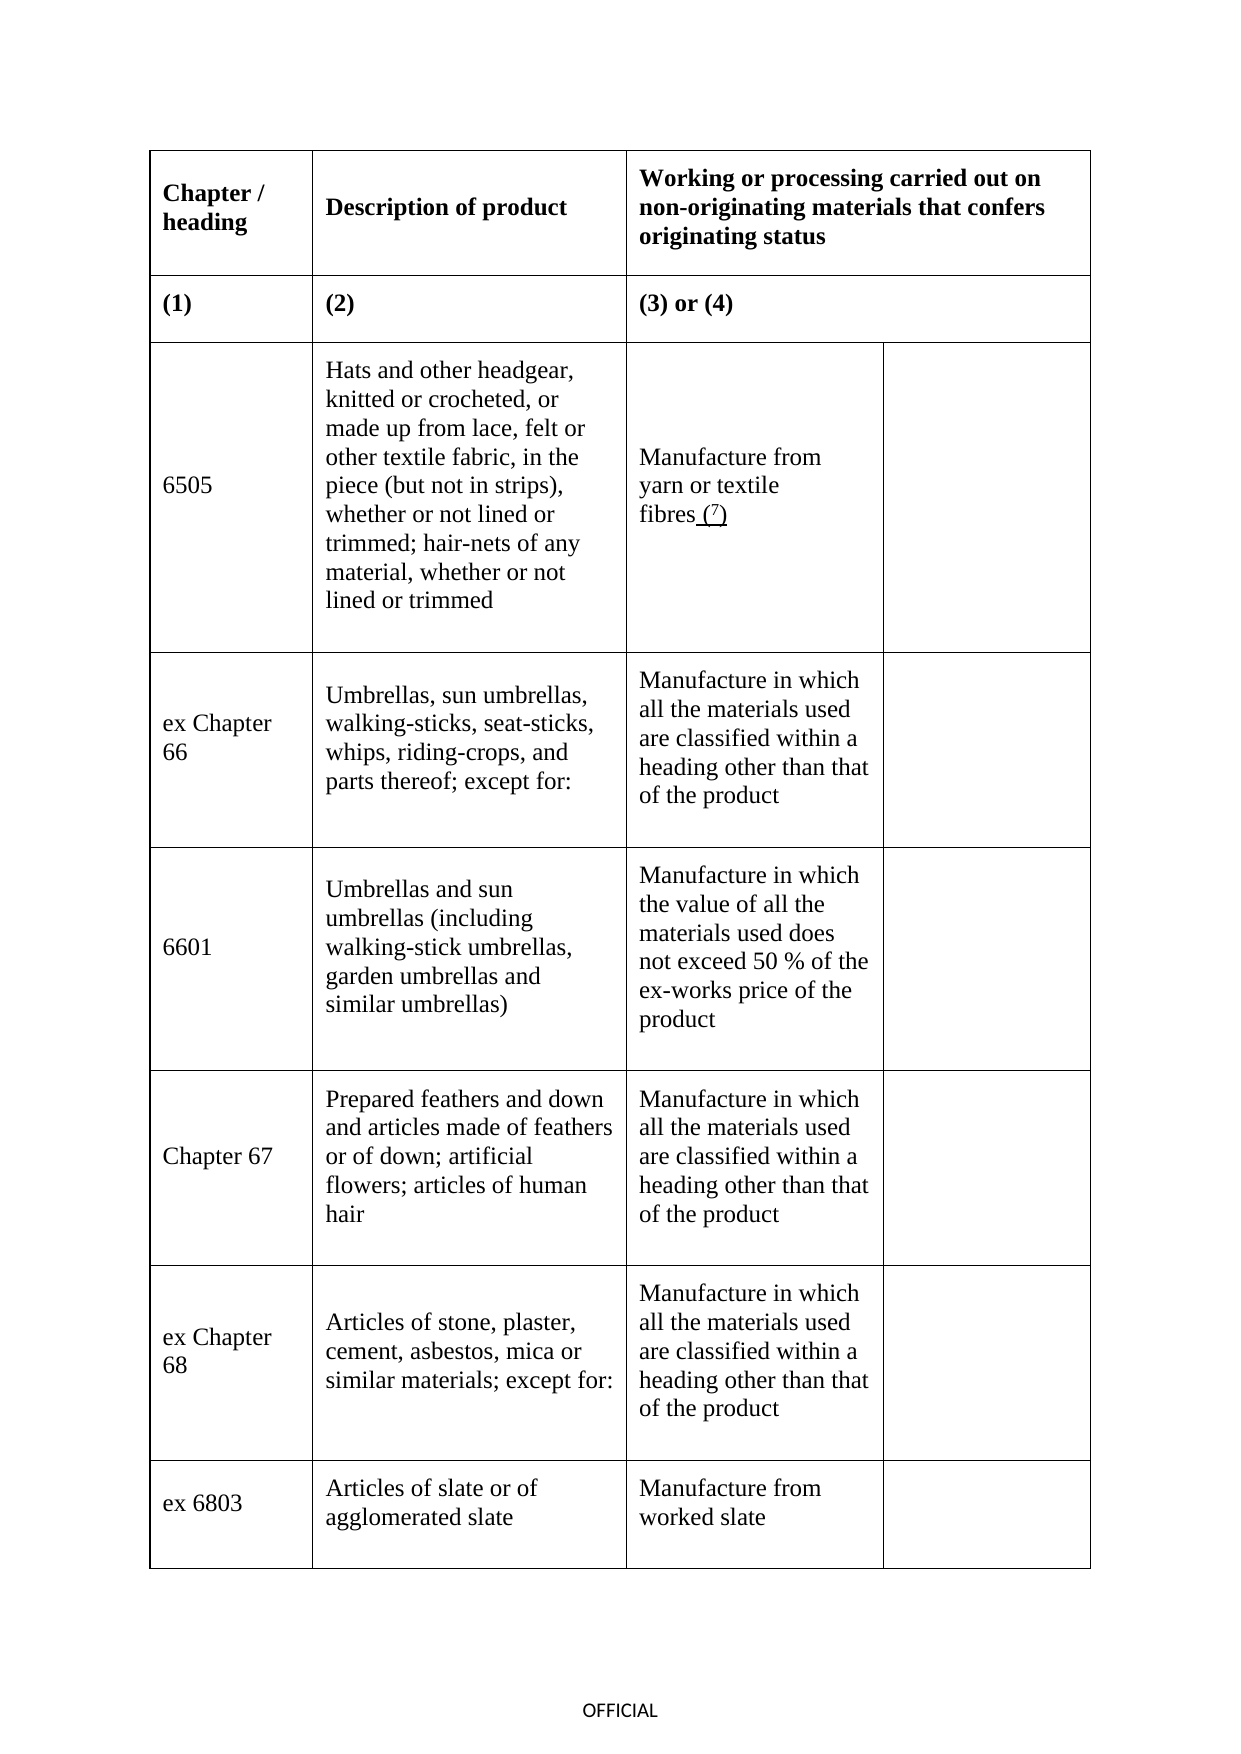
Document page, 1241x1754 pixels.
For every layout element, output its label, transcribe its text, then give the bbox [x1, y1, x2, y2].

table_cell Manufacture in which all the materials used are classified within a heading other than that of the product [627, 1071, 883, 1265]
table_cell Hats and other headgear, knitted or crocheted, or made up from lace, felt or other textile fabric, in the piece (but not in strips), whether or not lined or trimmed; hair‐nets of any material, whether or not lined or trimmed [313, 343, 626, 652]
table_cell Articles of stone, plaster, cement, asbestos, mica or similar materials; except for: [313, 1266, 626, 1460]
table_cell [884, 1071, 1090, 1265]
table_cell [884, 1461, 1090, 1568]
table_cell Manufacture from worked slate [627, 1461, 883, 1568]
table_cell [884, 1266, 1090, 1460]
table_cell (2) [313, 276, 626, 342]
table_cell Articles of slate or of agglomerated slate [313, 1461, 626, 1568]
table_cell 6601 [151, 848, 312, 1070]
table_cell [884, 343, 1090, 652]
table_cell Manufacture in which all the materials used are classified within a heading other than that of the product [627, 653, 883, 847]
table_cell Manufacture in which all the materials used are classified within a heading other than that of the product [627, 1266, 883, 1460]
table_cell [884, 653, 1090, 847]
table_cell Umbrellas, sun umbrellas, walking‐sticks, seat‐sticks, whips, riding‐crops, and parts thereof; except for: [313, 653, 626, 847]
table_header Chapter / heading [151, 151, 312, 275]
table_cell ex Chapter 66 [151, 653, 312, 847]
table_cell Chapter 67 [151, 1071, 312, 1265]
table_cell (1) [151, 276, 312, 342]
table_cell ex 6803 [151, 1461, 312, 1568]
table_cell 6505 [151, 343, 312, 652]
table_cell (3) or (4) [627, 276, 1090, 342]
table_header Description of product [313, 151, 626, 275]
table_cell Manufacture in which the value of all the materials used does not exceed 50 % of the ex‐works price of the product [627, 848, 883, 1070]
table_cell ex Chapter 68 [151, 1266, 312, 1460]
table_cell Umbrellas and sun umbrellas (including walking‐stick umbrellas, garden umbrellas and similar umbrellas) [313, 848, 626, 1070]
table_cell Manufacture from yarn or textile fibres (7) [627, 343, 883, 652]
table_cell [884, 848, 1090, 1070]
table_header Working or processing carried out on non‐originating materials that confers originating status [627, 151, 1090, 275]
table_cell Prepared feathers and down and articles made of feathers or of down; artificial flowers; articles of human hair [313, 1071, 626, 1265]
